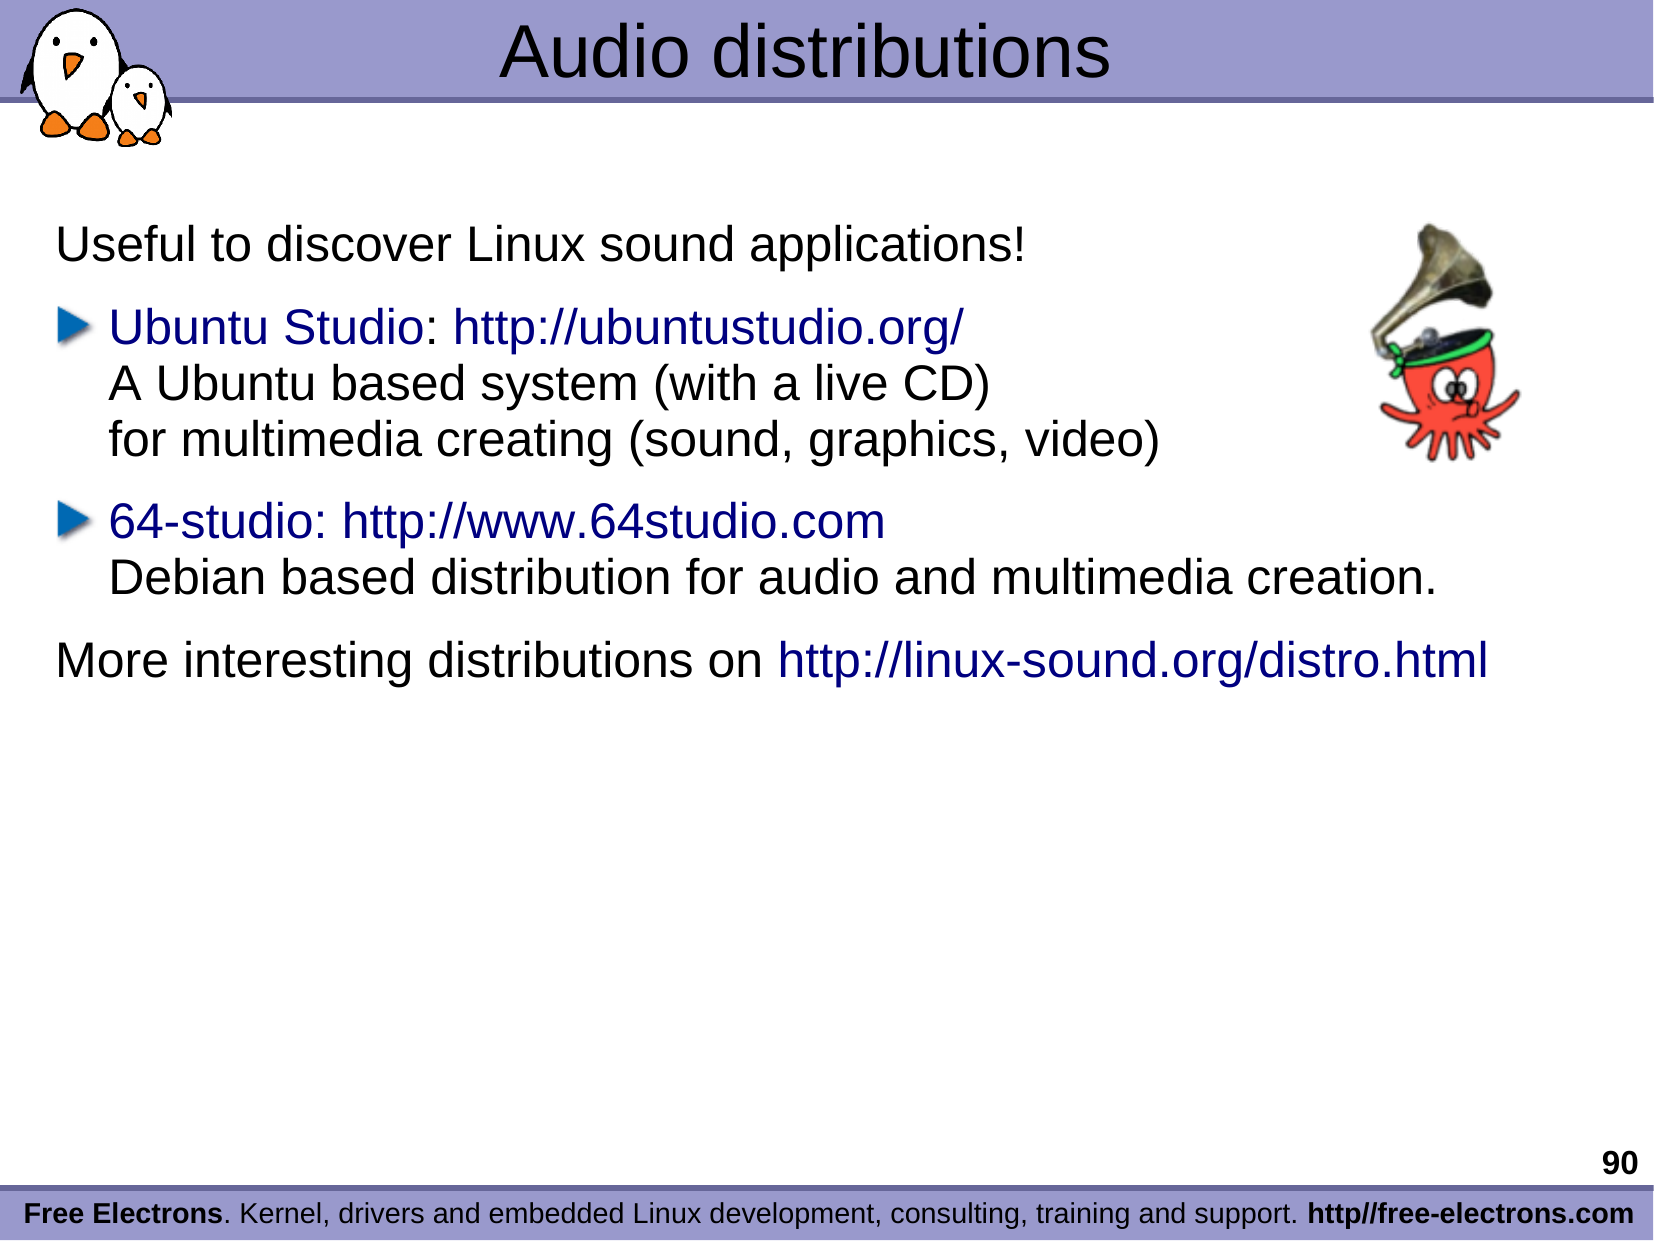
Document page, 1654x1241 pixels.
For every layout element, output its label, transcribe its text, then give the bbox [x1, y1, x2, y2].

picture [1359, 212, 1530, 469]
picture [20, 8, 172, 147]
title Audio distributions [60, 0, 1551, 103]
list Useful to discover Linux sound applications! Ubuntu Studio: http://ubuntustudio.org/ A Ubuntu based system (with a live CD) for multimedia creating (sound, graphics, video) 64-studio: http://www.64studio.com Debian based distribution for audio and multimedia creation. More interesting distributions on http://linux-sound.org/distro.html [37, 216, 1576, 1066]
